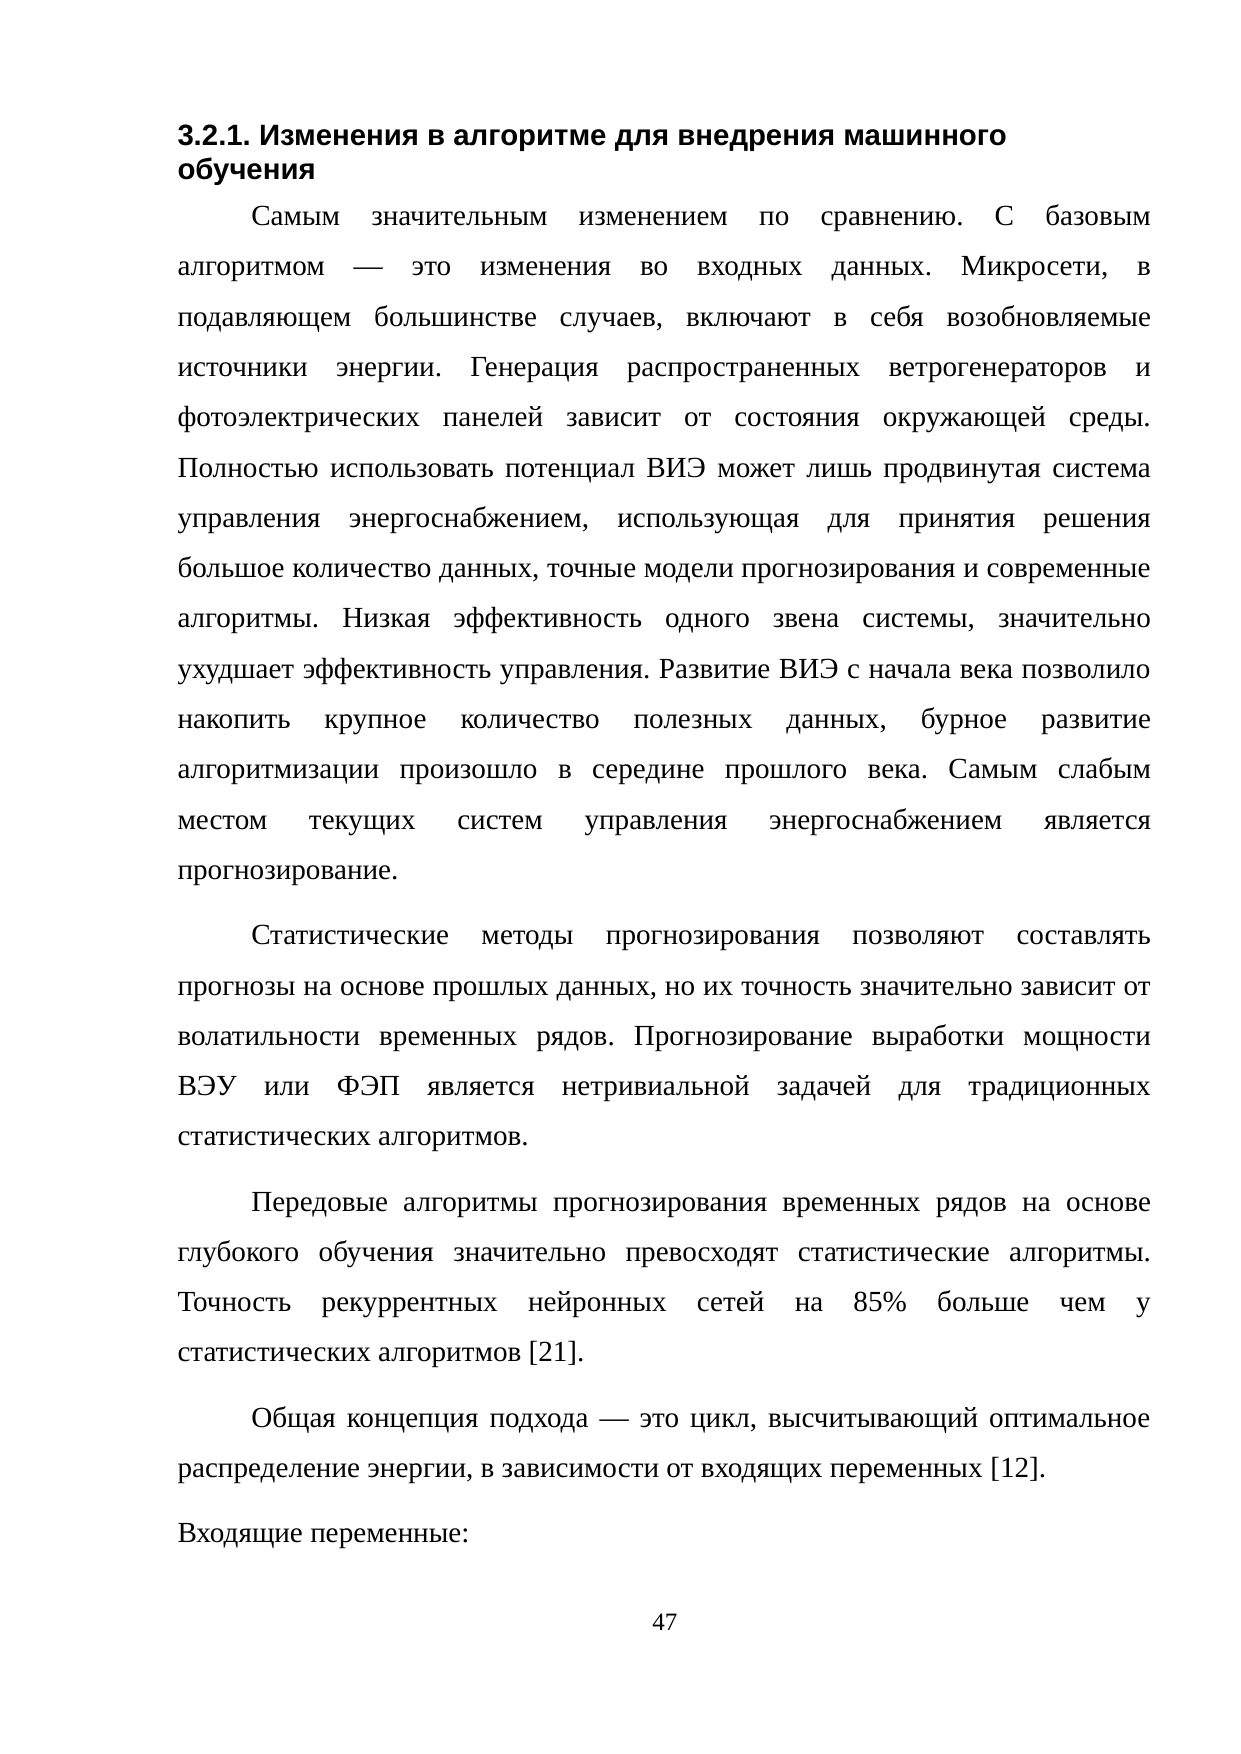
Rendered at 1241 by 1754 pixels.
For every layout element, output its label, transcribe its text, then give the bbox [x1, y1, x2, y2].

text Общая концепция подхода — это цикл, высчитывающий оптимальное распределение энергии, в зависимости от входящих переменных [12]. [177, 1400, 1152, 1483]
text Входящие переменные: [177, 1515, 1152, 1549]
text Статистические методы прогнозирования позволяют составлять прогнозы на основе прошлых данных, но их точность значительно зависит от волатильности временных рядов. Прогнозирование выработки мощности ВЭУ или ФЭП является нетривиальной задачей для традиционных статистических алгоритмов. [177, 917, 1152, 1152]
text Самым значительным изменением по сравнению. С базовым алгоритмом — это изменения во входных данных. Микросети, в подавляющем большинстве случаев, включают в себя возобновляемые источники энергии. Генерация распространенных ветрогенераторов и фотоэлектрических панелей зависит от состояния окружающей среды. Полностью использовать потенциал ВИЭ может лишь продвинутая система управления энергоснабжением, использующая для принятия решения большое количество данных, точные модели прогнозирования и современные алгоритмы. Низкая эффективность одного звена системы, значительно ухудшает эффективность управления. Развитие ВИЭ с начала века позволило накопить крупное количество полезных данных, бурное развитие алгоритмизации произошло в середине прошлого века. Самым слабым местом текущих систем управления энергоснабжением является прогнозирование. [177, 198, 1152, 886]
text Передовые алгоритмы прогнозирования временных рядов на основе глубокого обучения значительно превосходят статистические алгоритмы. Точность рекуррентных нейронных сетей на 85% больше чем у статистических алгоритмов [21]. [177, 1184, 1152, 1368]
subtitle 3.2.1. Изменения в алгоритме для внедрения машинного обучения [177, 118, 1152, 186]
